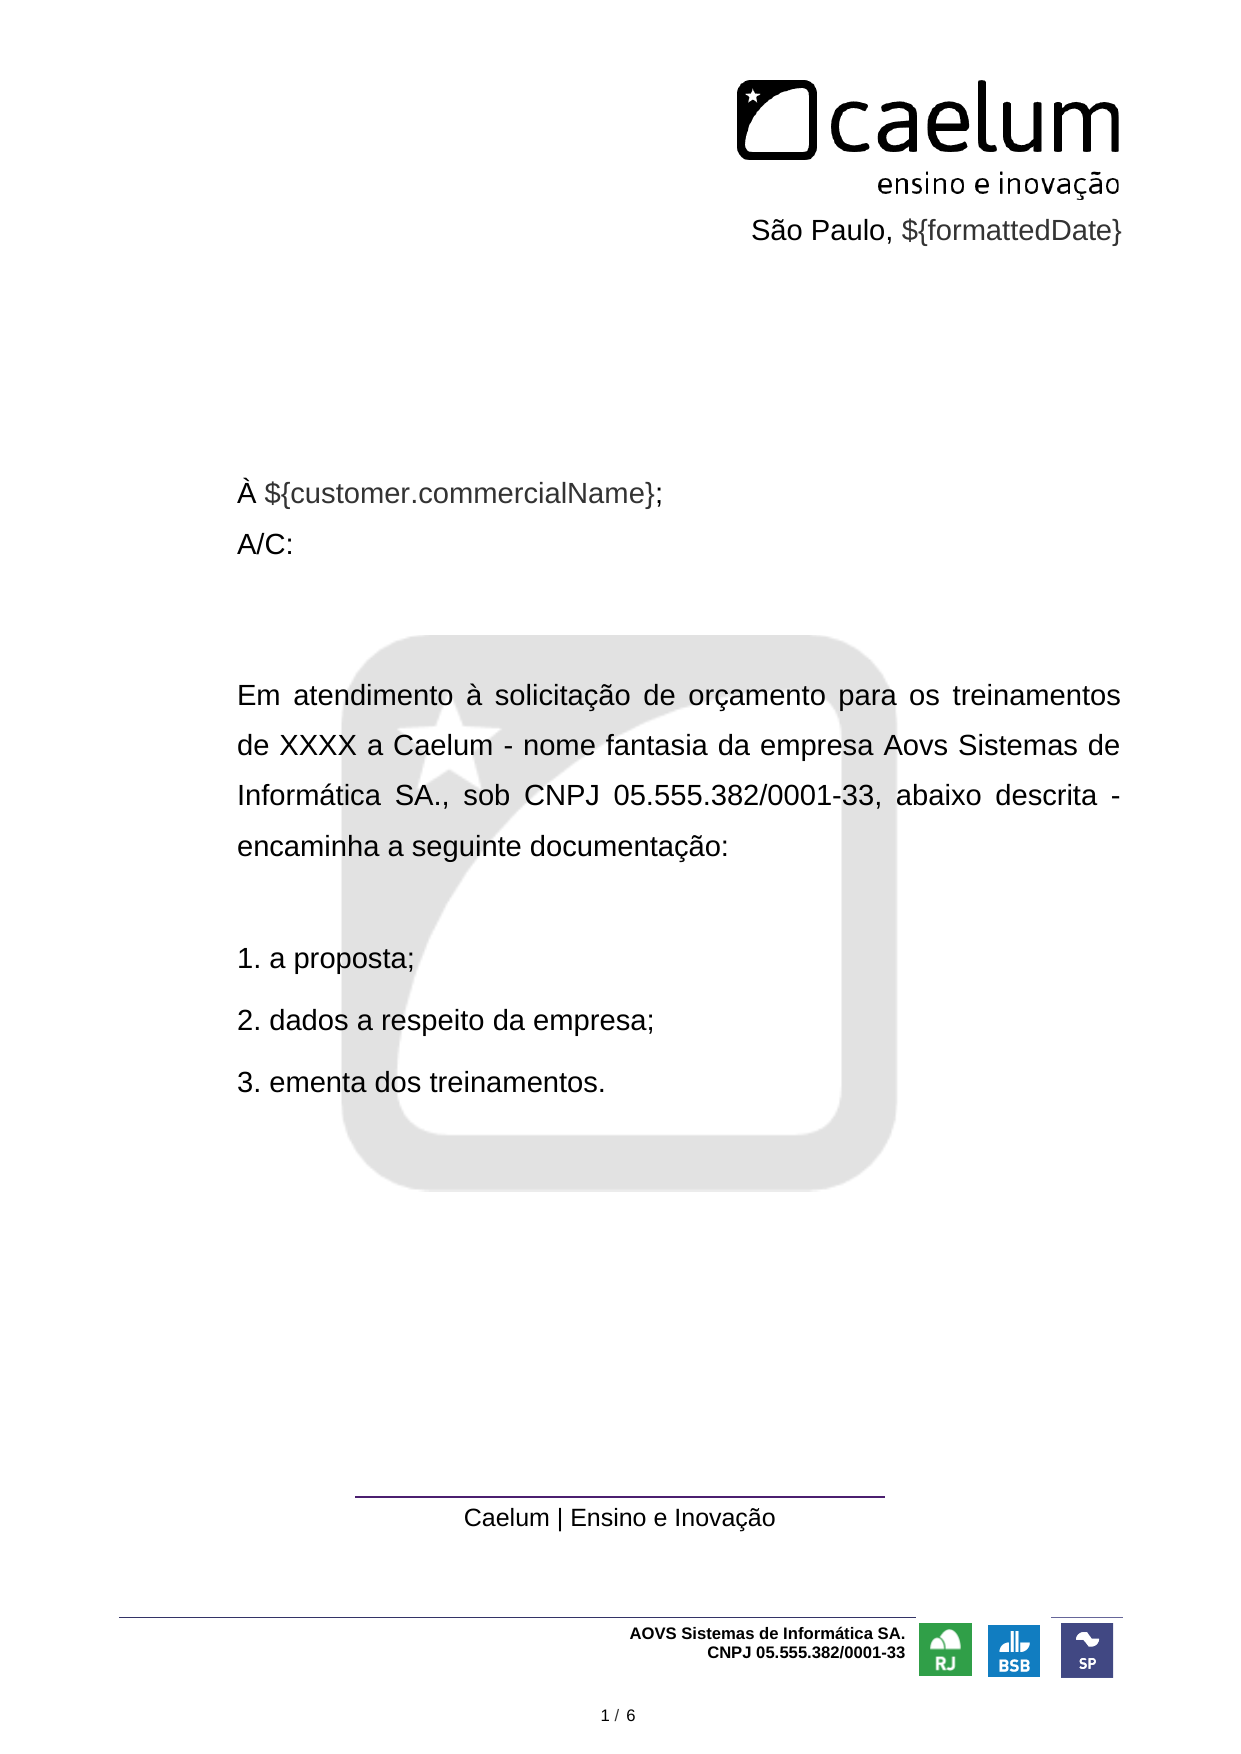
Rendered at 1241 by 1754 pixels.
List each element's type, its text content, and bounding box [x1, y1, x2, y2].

text A/C: [237, 527, 1122, 560]
table_cell [885, 1496, 1122, 1549]
table_header [885, 1445, 1122, 1496]
table_header [355, 1445, 884, 1496]
list ementa dos treinamentos. [237, 1065, 1122, 1099]
table_cell [118, 1496, 355, 1549]
picture [344, 1099, 896, 1123]
table_cell Caelum | Ensino e Inovação [355, 1498, 884, 1549]
picture [919, 1623, 972, 1676]
list dados a respeito da empresa; [237, 1003, 1122, 1037]
picture [1061, 1623, 1114, 1678]
picture [737, 80, 1119, 200]
text São Paulo, ${formattedDate} [118, 213, 1122, 247]
picture [988, 1625, 1040, 1677]
list a proposta; [237, 941, 1122, 975]
text À ${customer.commercialName}; [237, 477, 1122, 510]
picture [344, 975, 896, 1003]
text Em atendimento à solicitação de orçamento para os treinamentos de XXXX a Caelum - nome fantasia da empresa Aovs Sistemas de Informática SA., sob CNPJ 05.555.382/0001-33, abaixo descrita - encaminha a seguinte documentação: [237, 678, 1122, 862]
table_header [118, 1445, 355, 1496]
picture [344, 1037, 896, 1065]
picture [344, 862, 896, 941]
